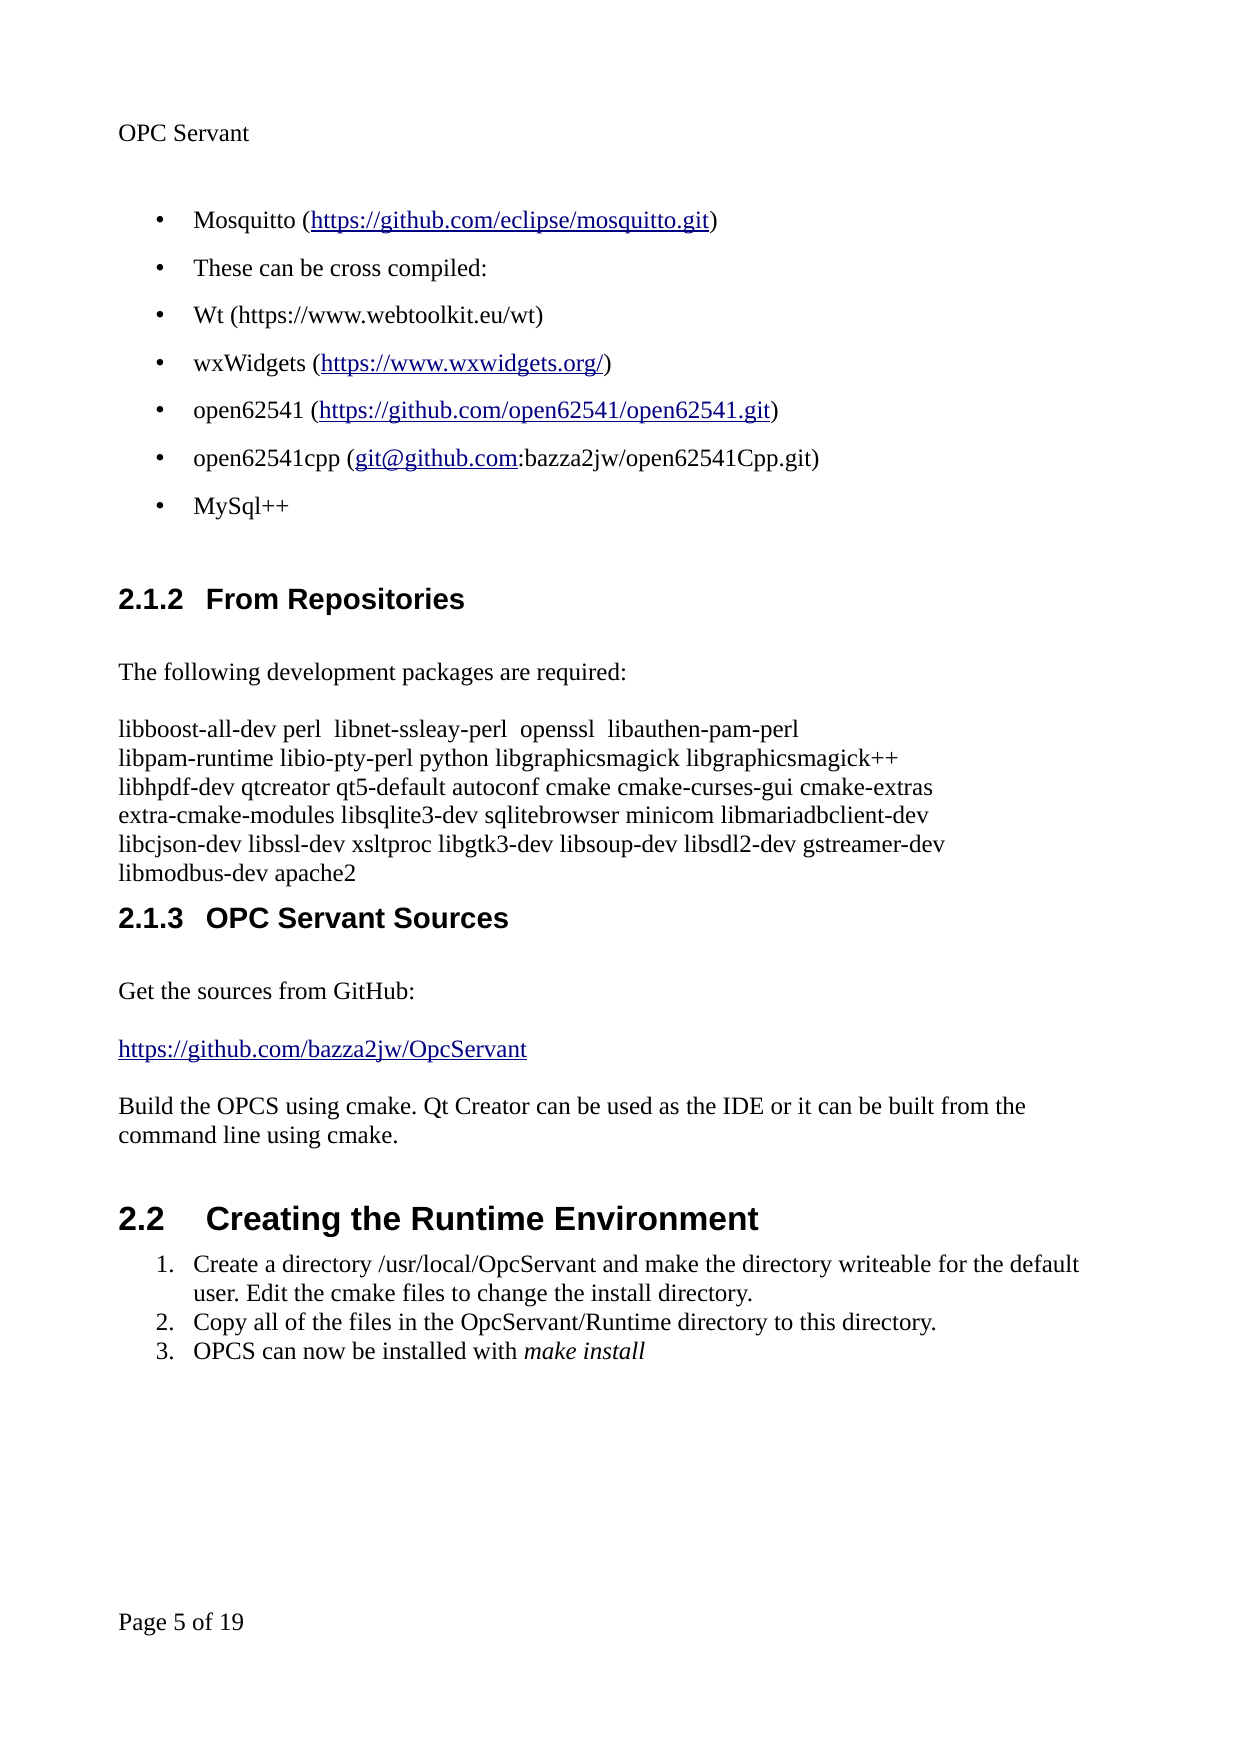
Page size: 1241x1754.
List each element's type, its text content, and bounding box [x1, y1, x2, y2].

list OPCS can now be installed with make install [156, 1336, 1122, 1364]
text Get the sources from GitHub: [118, 976, 1122, 1005]
subtitle From Repositories [118, 582, 1122, 615]
text extra-cmake-modules libsqlite3-dev sqlitebrowser minicom libmariadbclient-dev [118, 800, 1122, 829]
list Mosquitto (https://github.com/eclipse/mosquitto.git) [156, 205, 1122, 234]
list open62541cpp (git@github.com:bazza2jw/open62541Cpp.git) [156, 443, 1122, 472]
text Build the OPCS using cmake. Qt Creator can be used as the IDE or it can be built from the command line using cmake. [118, 1091, 1122, 1149]
list MySql++ [156, 491, 1122, 519]
text https://github.com/bazza2jw/OpcServant [118, 1034, 1122, 1062]
list These can be cross compiled: [156, 253, 1122, 281]
list Wt (https://www.webtoolkit.eu/wt) [156, 300, 1122, 329]
list open62541 (https://github.com/open62541/open62541.git) [156, 396, 1122, 424]
list wxWidgets (https://www.wxwidgets.org/) [156, 348, 1122, 377]
subtitle OPC Servant Sources [118, 901, 1122, 935]
text libcjson-dev libssl-dev xsltproc libgtk3-dev libsoup-dev libsdl2-dev gstreamer-dev [118, 829, 1122, 858]
text libmodbus-dev apache2 [118, 858, 1122, 887]
list Create a directory /usr/local/OpcServant and make the directory writeable for the default user. Edit the cmake files to change the install directory. [156, 1249, 1122, 1307]
text The following development packages are required: [118, 657, 1122, 685]
list Copy all of the files in the OpcServant/Runtime directory to this directory. [156, 1307, 1122, 1336]
subtitle Creating the Runtime Environment [118, 1198, 1122, 1237]
text libboost-all-dev perl libnet-ssleay-perl openssl libauthen-pam-perl [118, 714, 1122, 743]
text libpam-runtime libio-pty-perl python libgraphicsmagick libgraphicsmagick++ [118, 743, 1122, 772]
text libhpdf-dev qtcreator qt5-default autoconf cmake cmake-curses-gui cmake-extras [118, 772, 1122, 800]
